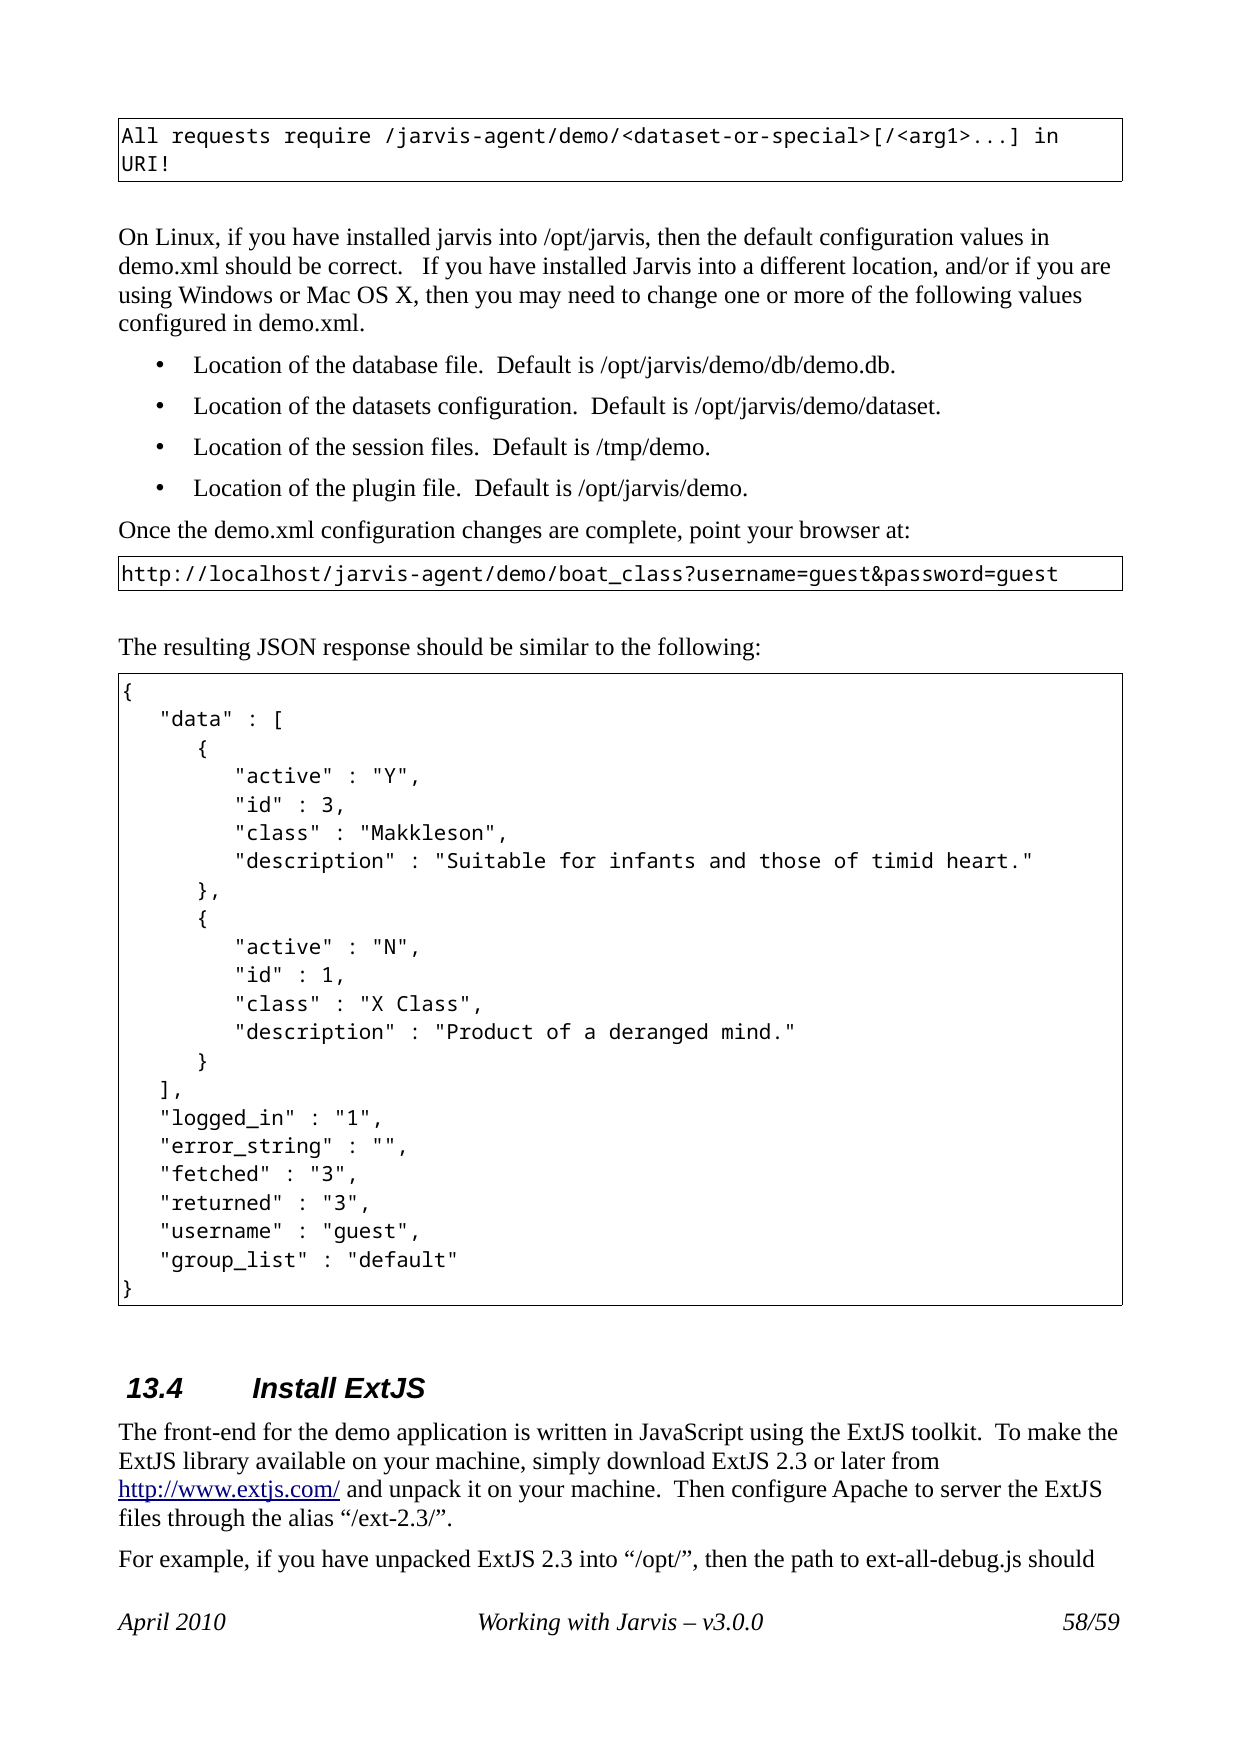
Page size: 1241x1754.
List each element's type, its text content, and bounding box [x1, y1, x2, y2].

text "id" : 3, [119, 787, 1122, 815]
text All requests require /jarvis-agent/demo/<dataset-or-special>[/<arg1>...] in URI! [119, 119, 1122, 181]
text "id" : 1, [119, 957, 1122, 986]
text { [119, 730, 1122, 758]
text For example, if you have unpacked ExtJS 2.3 into “/opt/”, then the path to ext-all-debug.js should [118, 1544, 1122, 1573]
list Location of the session files. Default is /tmp/demo. [156, 432, 1122, 461]
text "returned" : "3", [119, 1185, 1122, 1213]
text "active" : "N", [119, 929, 1122, 957]
text }, [119, 872, 1122, 901]
text "fetched" : "3", [119, 1156, 1122, 1185]
text The front-end for the demo application is written in JavaScript using the ExtJS toolkit. To make the ExtJS library available on your machine, simply download ExtJS 2.3 or later from http://www.extjs.com/ and unpack it on your machine. Then configure Apache to server the ExtJS files through the alias “/ext-2.3/”. [118, 1417, 1122, 1532]
text "data" : [ [119, 701, 1122, 730]
text } [119, 1043, 1122, 1071]
text Once the demo.xml configuration changes are complete, point your browser at: [118, 515, 1122, 543]
list Location of the database file. Default is /opt/jarvis/demo/db/demo.db. [156, 350, 1122, 378]
list Location of the plugin file. Default is /opt/jarvis/demo. [156, 473, 1122, 502]
text On Linux, if you have installed jarvis into /opt/jarvis, then the default configuration values in demo.xml should be correct. If you have installed Jarvis into a different location, and/or if you are using Windows or Mac OS X, then you may need to change one or more of the following values configured in demo.xml. [118, 222, 1122, 337]
text ], [119, 1071, 1122, 1099]
text "logged_in" : "1", [119, 1099, 1122, 1128]
text "username" : "guest", [119, 1213, 1122, 1242]
text http://localhost/jarvis-agent/demo/boat_class?username=guest&password=guest [119, 557, 1122, 590]
text "active" : "Y", [119, 758, 1122, 787]
text "description" : "Product of a deranged mind." [119, 1014, 1122, 1043]
text { [119, 674, 1122, 701]
subtitle Install ExtJS [118, 1371, 1122, 1404]
text "description" : "Suitable for infants and those of timid heart." [119, 844, 1122, 872]
text "group_list" : "default" [119, 1242, 1122, 1270]
text "class" : "Makkleson", [119, 815, 1122, 844]
text "error_string" : "", [119, 1128, 1122, 1156]
text The resulting JSON response should be similar to the following: [118, 632, 1122, 661]
text { [119, 901, 1122, 929]
text "class" : "X Class", [119, 986, 1122, 1014]
text } [119, 1270, 1122, 1305]
list Location of the datasets configuration. Default is /opt/jarvis/demo/dataset. [156, 391, 1122, 420]
